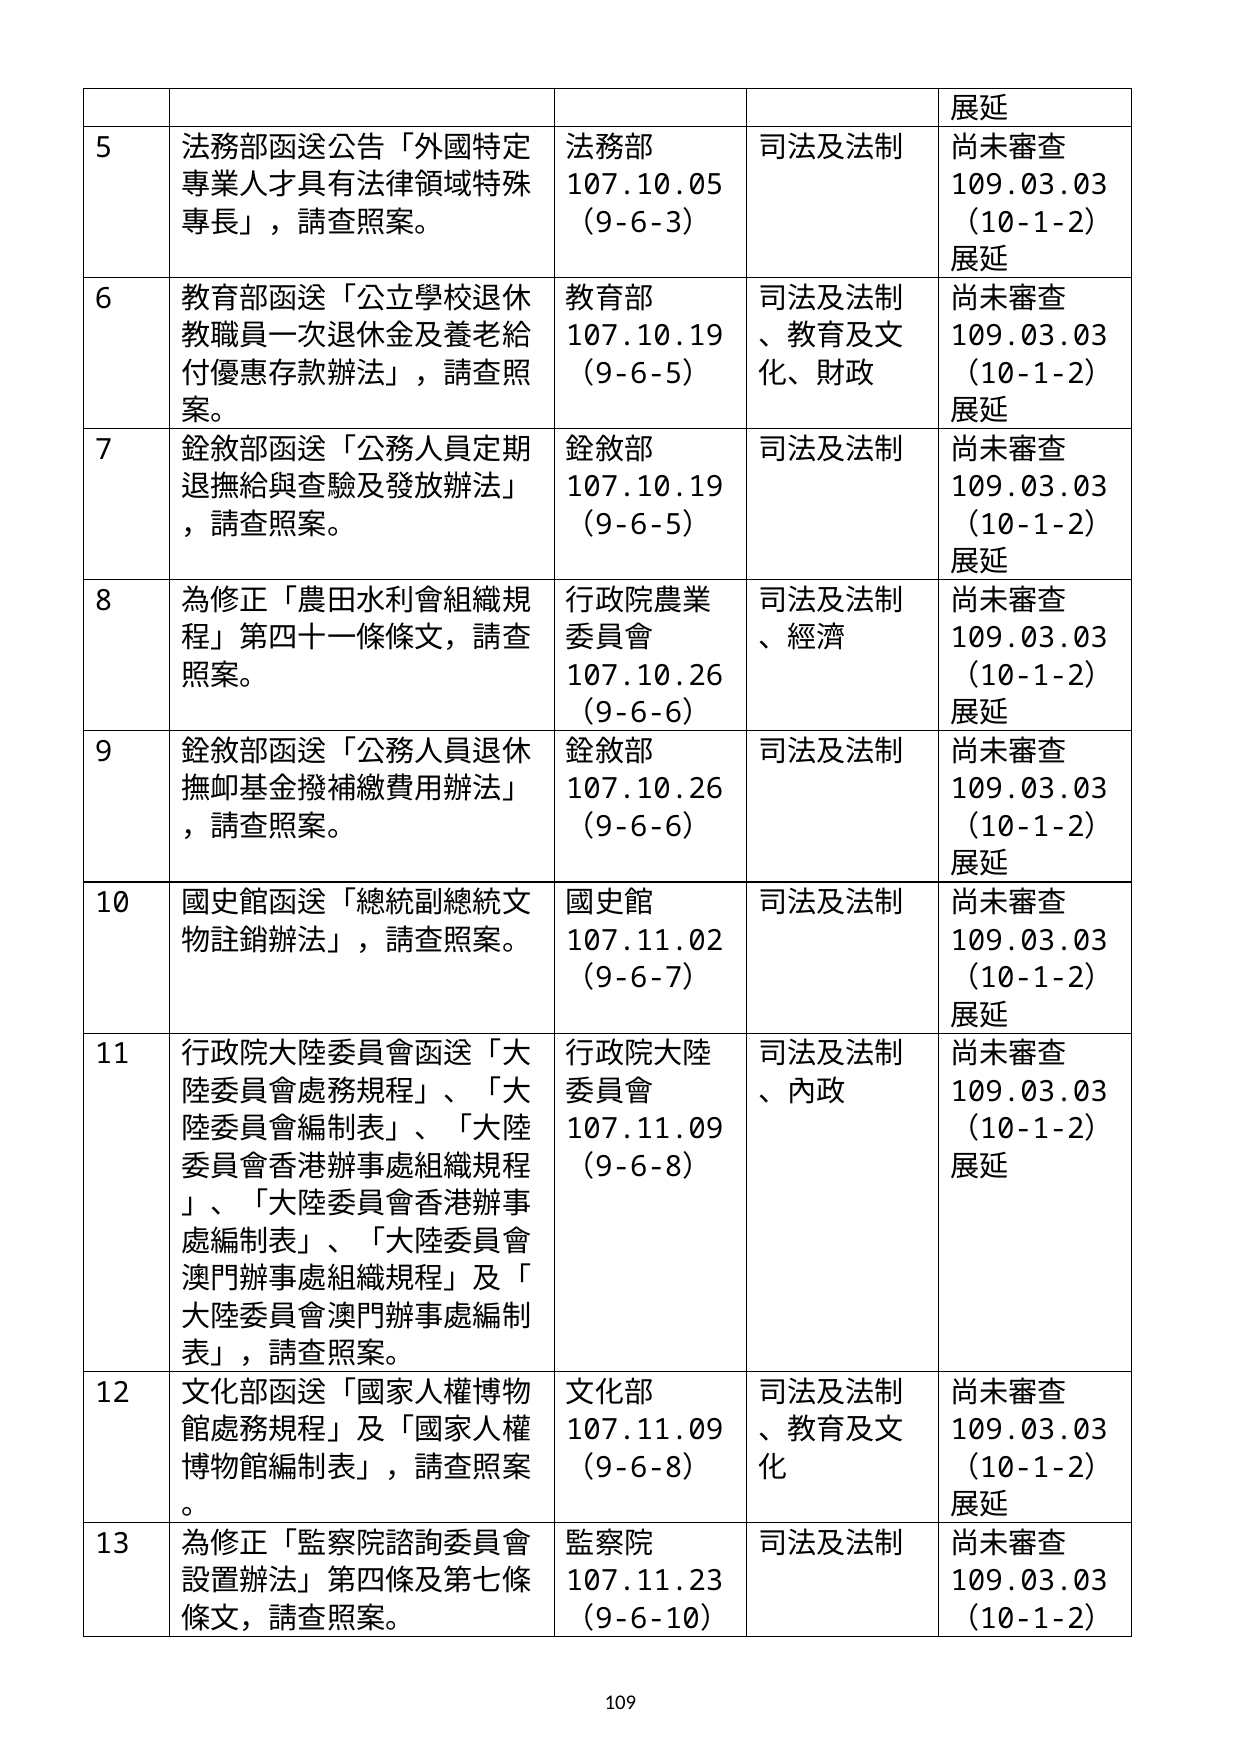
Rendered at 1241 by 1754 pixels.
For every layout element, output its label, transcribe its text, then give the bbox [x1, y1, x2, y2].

table_cell 12 [84, 1372, 169, 1522]
table_cell 為修正「監察院諮詢委員會設置辦法」第四條及第七條條文，請查照案。 [170, 1523, 554, 1636]
table_cell 10 [84, 883, 169, 1032]
table_cell 尚未審查 109.03.03（10-1-2） [939, 1523, 1131, 1636]
table_cell 尚未審查 109.03.03（10-1-2）展延 [939, 883, 1131, 1032]
table_cell 9 [84, 731, 169, 881]
table_cell 尚未審查 109.03.03（10-1-2）展延 [939, 429, 1131, 579]
table_cell 司法及法制、內政 [747, 1034, 938, 1371]
table_cell 尚未審查 109.03.03（10-1-2）展延 [939, 1372, 1131, 1522]
table_cell 8 [84, 580, 169, 730]
table_cell 文化部函送「國家人權博物館處務規程」及「國家人權博物館編制表」，請查照案。 [170, 1372, 554, 1522]
table_cell 司法及法制、教育及文化、財政 [747, 278, 938, 428]
table_cell 銓敘部函送「公務人員退休撫卹基金撥補繳費用辦法」，請查照案。 [170, 731, 554, 881]
table_cell 監察院 107.11.23 （9-6-10） [555, 1523, 746, 1636]
table_cell [747, 89, 938, 126]
table_cell 銓敘部 107.10.19 （9-6-5） [555, 429, 746, 579]
table_cell 司法及法制、教育及文化 [747, 1372, 938, 1522]
table_cell 展延 [939, 89, 1131, 126]
table_cell 行政院大陸委員會 107.11.09 （9-6-8） [555, 1034, 746, 1371]
table_cell [555, 89, 746, 126]
table_cell 法務部 107.10.05 （9-6-3） [555, 127, 746, 277]
table_cell 法務部函送公告「外國特定專業人才具有法律領域特殊專長」，請查照案。 [170, 127, 554, 277]
table_cell 行政院大陸委員會函送「大陸委員會處務規程」、「大陸委員會編制表」、「大陸委員會香港辦事處組織規程」、「大陸委員會香港辦事處編制表」、「大陸委員會澳門辦事處組織規程」及「大陸委員會澳門辦事處編制表」，請查照案。 [170, 1034, 554, 1371]
table_cell 尚未審查 109.03.03（10-1-2）展延 [939, 731, 1131, 881]
table_cell 6 [84, 278, 169, 428]
table_cell 7 [84, 429, 169, 579]
table_cell 尚未審查 109.03.03（10-1-2）展延 [939, 580, 1131, 730]
table_cell 尚未審查 109.03.03（10-1-2）展延 [939, 278, 1131, 428]
table_cell 司法及法制 [747, 127, 938, 277]
table_cell 13 [84, 1523, 169, 1636]
table_cell 銓敘部 107.10.26 （9-6-6） [555, 731, 746, 881]
table_cell 行政院農業委員會 107.10.26 （9-6-6） [555, 580, 746, 730]
table_cell 11 [84, 1034, 169, 1371]
table_cell 司法及法制 [747, 1523, 938, 1636]
table_cell 國史館函送「總統副總統文物註銷辦法」，請查照案。 [170, 883, 554, 1032]
table_cell 教育部 107.10.19 （9-6-5） [555, 278, 746, 428]
table_cell 文化部 107.11.09 （9-6-8） [555, 1372, 746, 1522]
table_cell 司法及法制 [747, 731, 938, 881]
table_cell 銓敘部函送「公務人員定期退撫給與查驗及發放辦法」，請查照案。 [170, 429, 554, 579]
table_cell 5 [84, 127, 169, 277]
table_cell 尚未審查 109.03.03（10-1-2）展延 [939, 127, 1131, 277]
table_cell 尚未審查 109.03.03（10-1-2）展延 [939, 1034, 1131, 1371]
table_cell [84, 89, 169, 126]
table_cell 國史館 107.11.02 （9-6-7） [555, 883, 746, 1032]
table_cell [170, 89, 554, 126]
table_cell 司法及法制 [747, 429, 938, 579]
table_cell 為修正「農田水利會組織規程」第四十一條條文，請查照案。 [170, 580, 554, 730]
table_cell 教育部函送「公立學校退休教職員一次退休金及養老給付優惠存款辦法」，請查照案。 [170, 278, 554, 428]
table_cell 司法及法制 [747, 883, 938, 1032]
table_cell 司法及法制、經濟 [747, 580, 938, 730]
